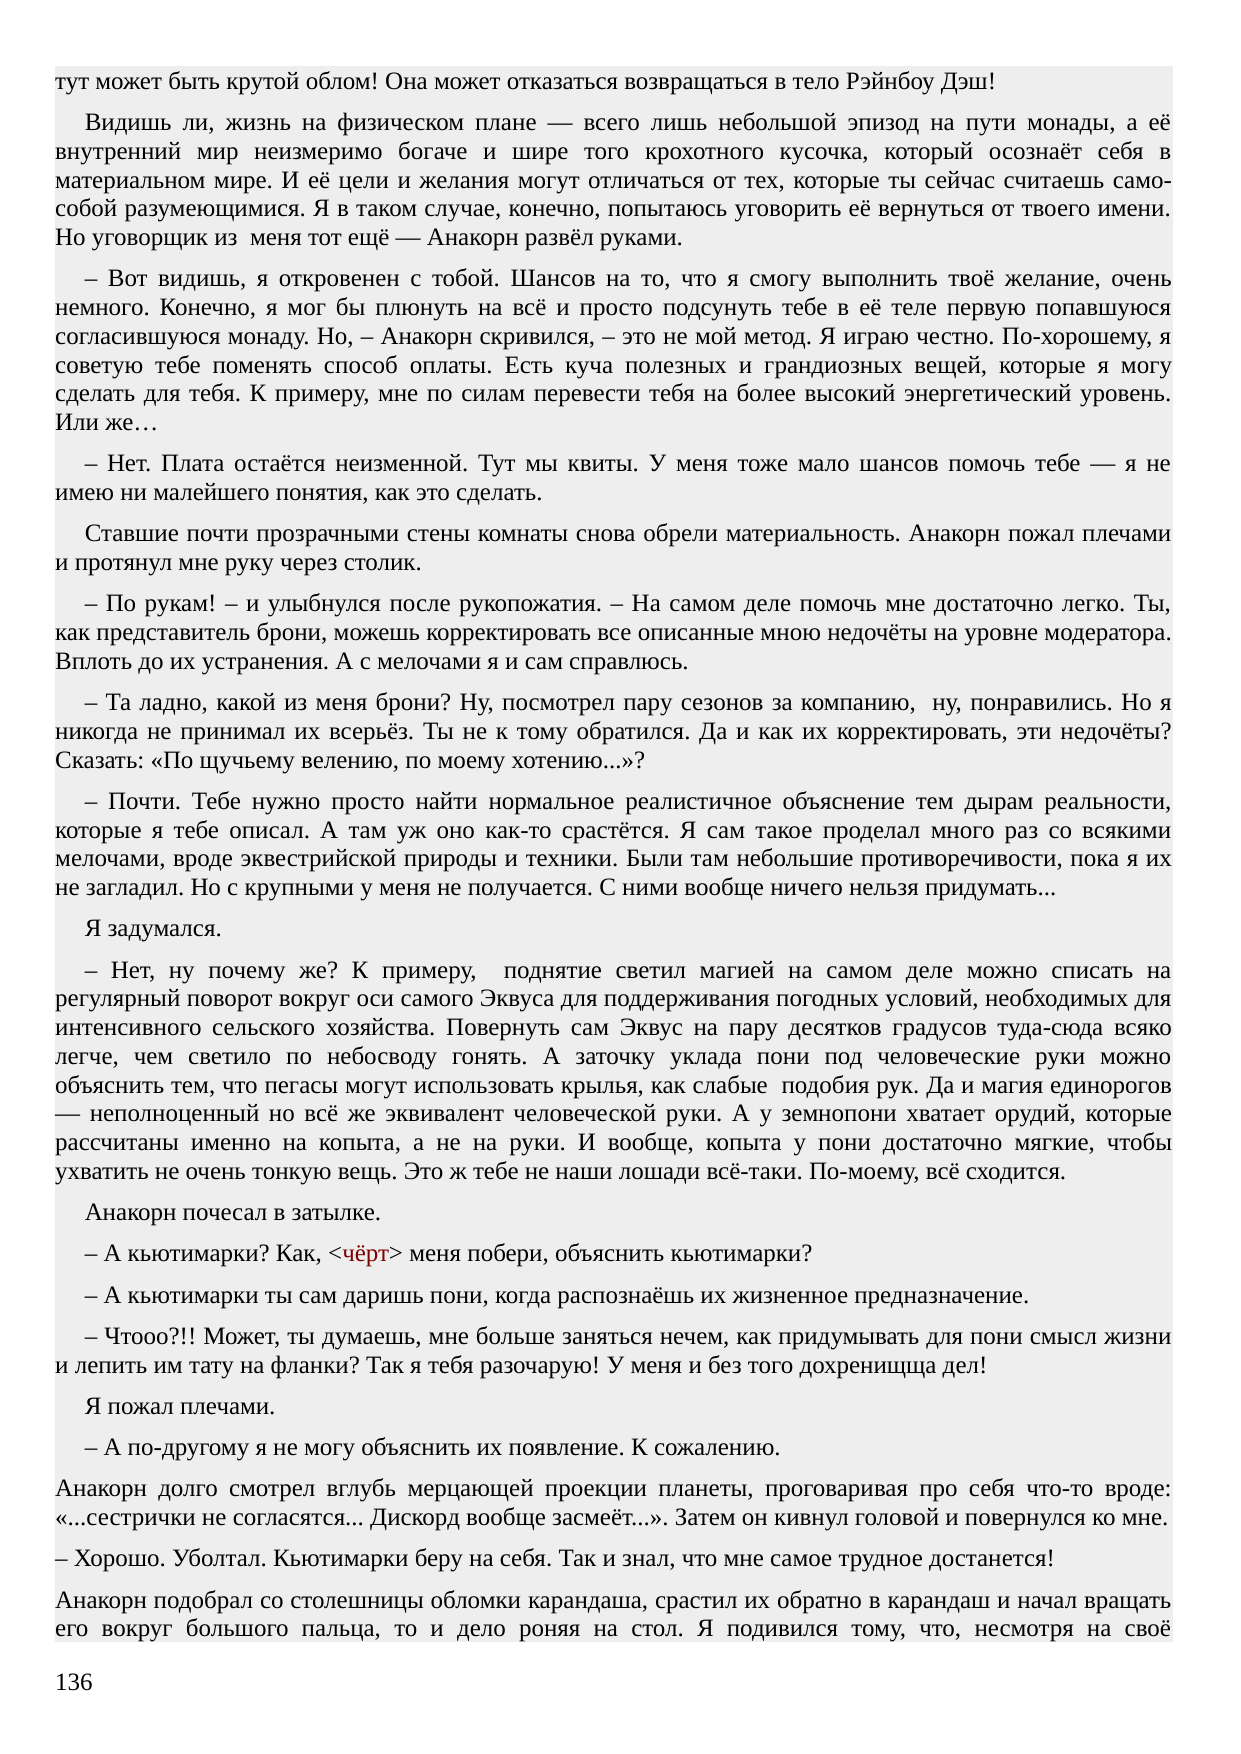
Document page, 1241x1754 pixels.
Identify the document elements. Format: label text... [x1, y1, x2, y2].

text – Нет, ну почему же? К примеру, поднятие светил магией на самом деле можно списать на регулярный поворот вокруг оси самого Эквуса для поддерживания погодных условий, необходимых для интенсивного сельского хозяйства. Повернуть сам Эквус на пару десятков градусов туда-сюда всяко легче, чем светило по небосводу гонять. А заточку уклада пони под человеческие руки можно объяснить тем, что пегасы могут использовать крылья, как слабые подобия рук. Да и магия единорогов — неполноценный но всё же эквивалент человеческой руки. А у земнопони хватает орудий, которые рассчитаны именно на копыта, а не на руки. И вообще, копыта у пони достаточно мягкие, чтобы ухватить не очень тонкую вещь. Это ж тебе не наши лошади всё-таки. По-моему, всё сходится. [55, 955, 1173, 1185]
text тут может быть крутой облом! Она может отказаться возвращаться в тело Рэйнбоу Дэш! [55, 66, 1173, 95]
text – Хорошо. Уболтал. Кьютимарки беру на себя. Так и знал, что мне самое трудное достанется! [55, 1543, 1173, 1572]
text Я задумался. [55, 913, 1173, 942]
text – А кьютимарки? Как, <чёрт> меня побери, объяснить кьютимарки? [55, 1238, 1173, 1267]
text Видишь ли, жизнь на физическом плане — всего лишь небольшой эпизод на пути монады, а её внутренний мир неизмеримо богаче и шире того крохотного кусочка, который осознаёт себя в материальном мире. И её цели и желания могут отличаться от тех, которые ты сейчас считаешь само-собой разумеющимися. Я в таком случае, конечно, попытаюсь уговорить её вернуться от твоего имени. Но уговорщик из меня тот ещё — Анакорн развёл руками. [55, 107, 1173, 251]
text – По рукам! – и улыбнулся после рукопожатия. – На самом деле помочь мне достаточно легко. Ты, как представитель брони, можешь корректировать все описанные мною недочёты на уровне модератора. Вплоть до их устранения. А с мелочами я и сам справлюсь. [55, 588, 1173, 675]
text – Нет. Плата остаётся неизменной. Тут мы квиты. У меня тоже мало шансов помочь тебе — я не имею ни малейшего понятия, как это сделать. [55, 448, 1173, 506]
text – А кьютимарки ты сам даришь пони, когда распознаёшь их жизненное предназначение. [55, 1280, 1173, 1308]
text Ставшие почти прозрачными стены комнаты снова обрели материальность. Анакорн пожал плечами и протянул мне руку через столик. [55, 518, 1173, 576]
text – Та ладно, какой из меня брони? Ну, посмотрел пару сезонов за компанию, ну, понравились. Но я никогда не принимал их всерьёз. Ты не к тому обратился. Да и как их корректировать, эти недочёты? Сказать: «По щучьему велению, по моему хотению...»? [55, 687, 1173, 773]
text Анакорн долго смотрел вглубь мерцающей проекции планеты, проговаривая про себя что-то вроде: «...сестрички не согласятся... Дискорд вообще засмеёт...». Затем он кивнул головой и повернулся ко мне. [55, 1473, 1173, 1531]
text Анакорн подобрал со столешницы обломки карандаша, срастил их обратно в карандаш и начал вращать его вокруг большого пальца, то и дело роняя на стол. Я подивился тому, что, несмотря на своё [55, 1585, 1173, 1642]
text – Почти. Тебе нужно просто найти нормальное реалистичное объяснение тем дырам реальности, которые я тебе описал. А там уж оно как-то срастётся. Я сам такое проделал много раз со всякими мелочами, вроде эквестрийской природы и техники. Были там небольшие противоречивости, пока я их не загладил. Но с крупными у меня не получается. С ними вообще ничего нельзя придумать... [55, 786, 1173, 901]
text Я пожал плечами. [55, 1391, 1173, 1420]
text – Вот видишь, я откровенен с тобой. Шансов на то, что я смогу выполнить твоё желание, очень немного. Конечно, я мог бы плюнуть на всё и просто подсунуть тебе в её теле первую попавшуюся согласившуюся монаду. Но, – Анакорн скривился, – это не мой метод. Я играю честно. По-хорошему, я советую тебе поменять способ оплаты. Есть куча полезных и грандиозных вещей, которые я могу сделать для тебя. К примеру, мне по силам перевести тебя на более высокий энергетический уровень. Или же… [55, 263, 1173, 436]
text Анакорн почесал в затылке. [55, 1197, 1173, 1226]
text – Чтооо?!! Может, ты думаешь, мне больше заняться нечем, как придумывать для пони смысл жизни и лепить им тату на фланки? Так я тебя разочарую! У меня и без того дохренищща дел! [55, 1321, 1173, 1378]
text – А по-другому я не могу объяснить их появление. К сожалению. [55, 1432, 1173, 1461]
